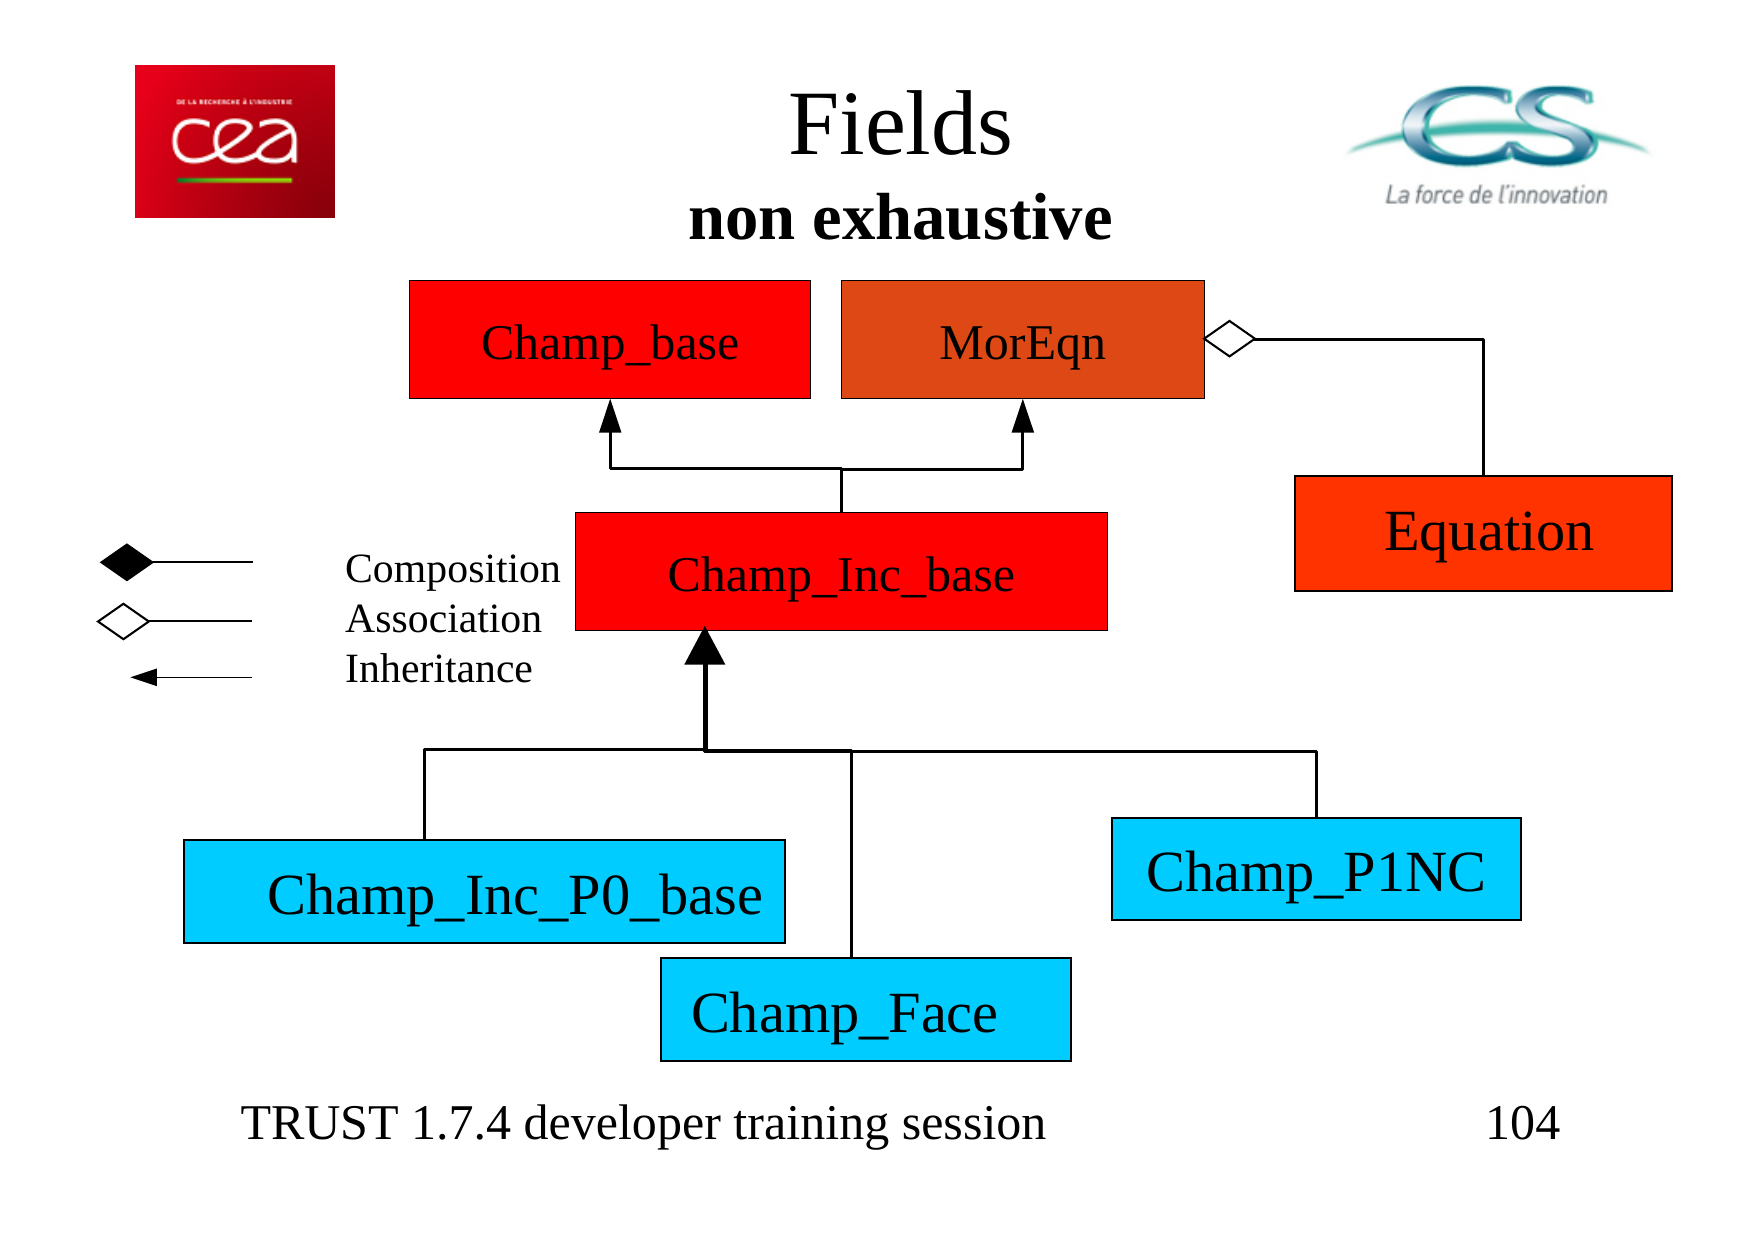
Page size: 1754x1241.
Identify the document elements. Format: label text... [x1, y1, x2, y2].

text_box [686, 628, 724, 664]
text_box [101, 544, 152, 581]
text_box [1295, 475, 1673, 591]
text_box Champ_base [409, 280, 811, 399]
text_box Champ_Face [632, 966, 1014, 1052]
text_box [98, 603, 149, 640]
text_box Champ_Inc_P0_base [63, 848, 779, 934]
text_box Champ_P1NC [1131, 825, 1502, 911]
text_box Equation [1369, 484, 1611, 570]
text_box [661, 958, 1071, 1061]
text_box MorEqn [841, 280, 1205, 399]
picture [135, 65, 225, 218]
text_box Composition Association Inheritance [330, 532, 577, 699]
picture [1577, 73, 1662, 218]
text_box Champ_Inc_base [575, 512, 1108, 631]
text_box [1111, 817, 1522, 921]
title Fields non exhaustive [225, 54, 1577, 261]
text_box [183, 840, 785, 943]
text_box [1204, 320, 1255, 357]
